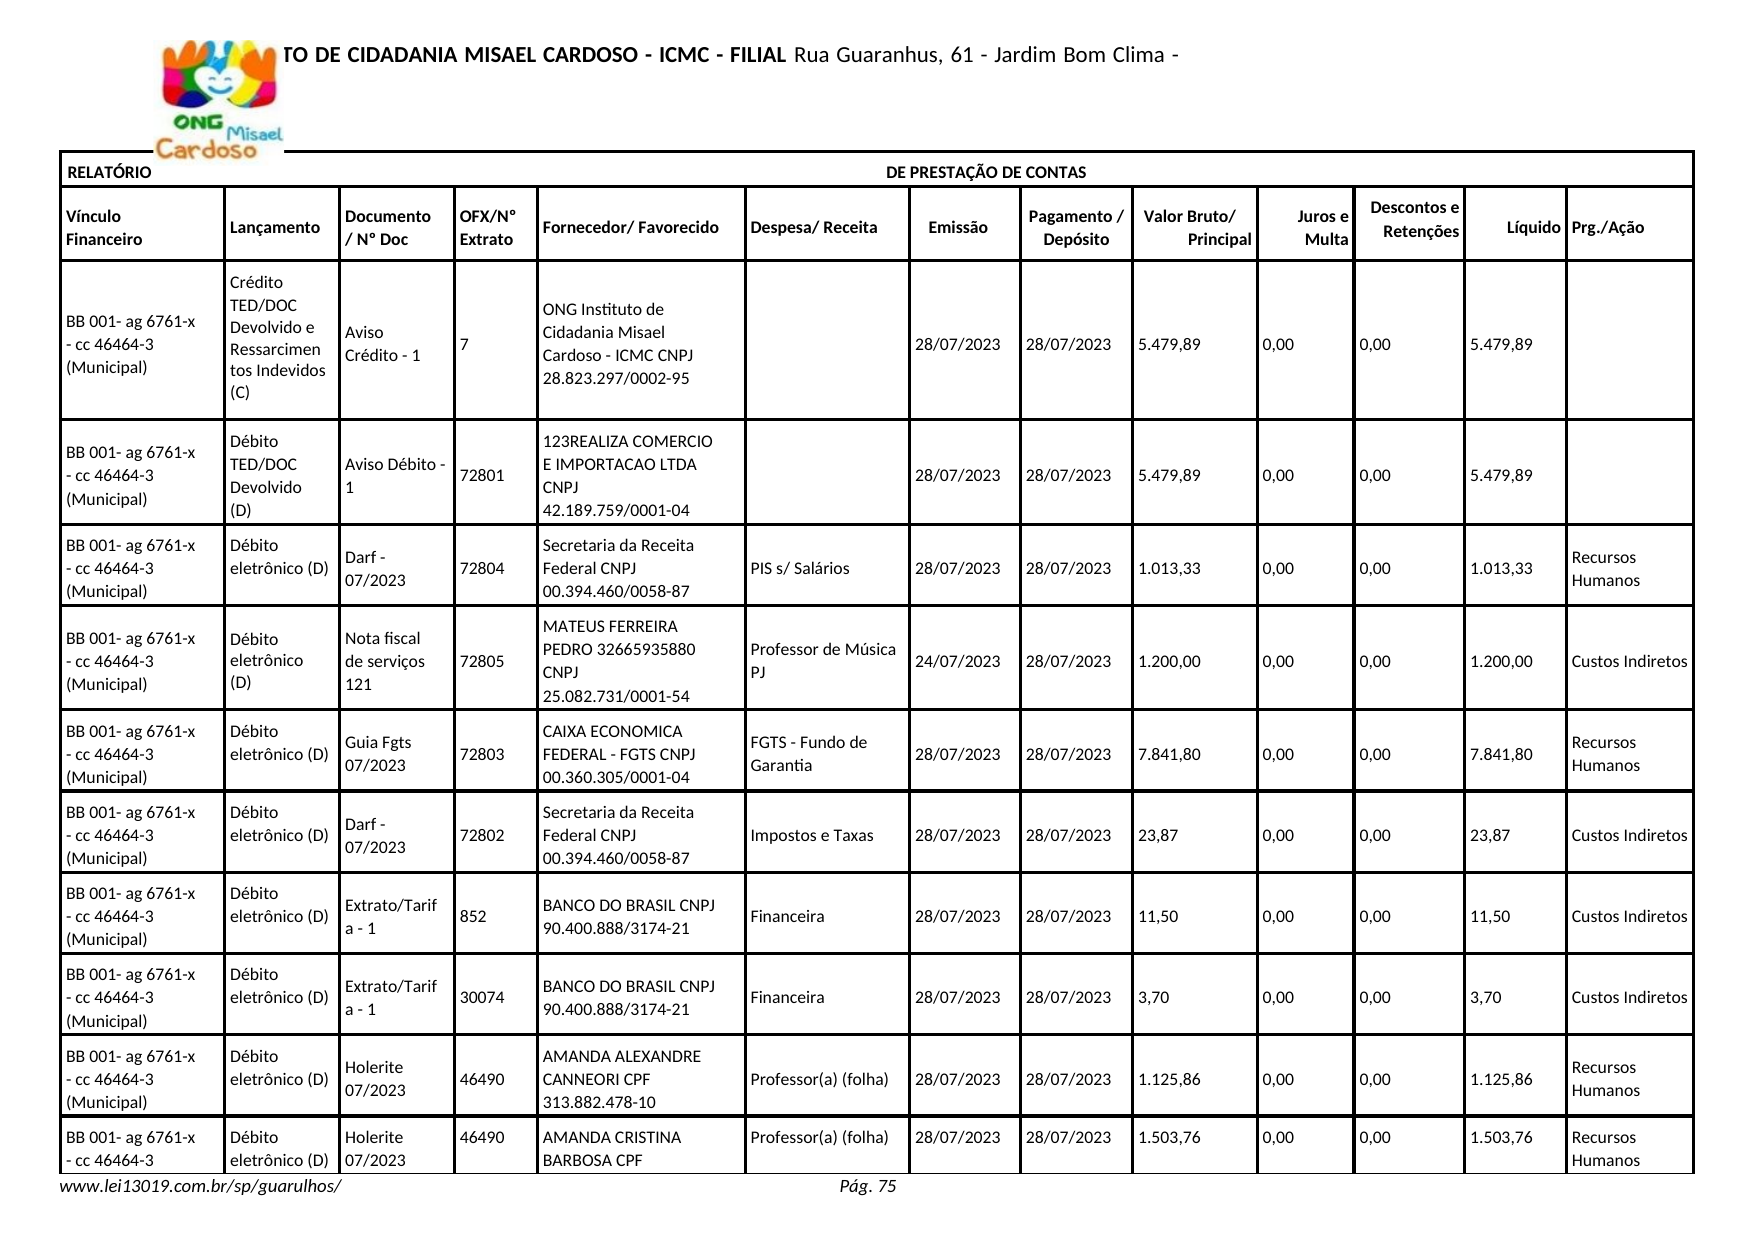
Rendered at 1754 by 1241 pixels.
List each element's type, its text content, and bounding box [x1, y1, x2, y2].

table_cell 0,00 [1356, 1036, 1463, 1114]
table_cell BB 001- ag 6761-x - cc 46464-3 (Municipal) [62, 421, 223, 522]
table_cell Aviso Débito - 1 [341, 421, 453, 522]
table_cell 28/07/2023 [911, 526, 1019, 604]
table_cell ONG Instituto de Cidadania Misael Cardoso - ICMC CNPJ 28.823.297/0002-95 [539, 262, 744, 418]
table_cell 1.125,86 [1134, 1036, 1256, 1114]
table_cell Emissão [911, 188, 1019, 259]
table_cell 72802 [456, 793, 536, 871]
table_cell 5.479,89 [1134, 421, 1256, 522]
table_cell Juros e Multa [1259, 188, 1352, 259]
table_cell 72801 [456, 421, 536, 522]
table_cell MATEUS FERREIRA PEDRO 32665935880 CNPJ 25.082.731/0001-54 [539, 607, 744, 708]
table_cell 28/07/2023 [911, 262, 1019, 418]
table_cell 5.479,89 [1466, 421, 1565, 522]
table_cell 28/07/2023 [1022, 955, 1131, 1033]
table_cell 1.503,76 [1134, 1118, 1256, 1173]
table_cell 0,00 [1356, 607, 1463, 708]
table_cell OFX/Nº Extrato [456, 188, 536, 259]
table_cell Líquido [1466, 188, 1565, 259]
table_cell 0,00 [1259, 1118, 1352, 1173]
table_cell 28/07/2023 [1022, 421, 1131, 522]
table_cell 23,87 [1466, 793, 1565, 871]
table_cell 24/07/2023 [911, 607, 1019, 708]
table_cell 0,00 [1356, 1118, 1463, 1173]
table_cell 28/07/2023 [1022, 793, 1131, 871]
table_cell Extrato/Tarif a - 1 [341, 874, 453, 952]
table_cell [1568, 421, 1692, 522]
table_cell 72805 [456, 607, 536, 708]
table_cell 1.200,00 [1466, 607, 1565, 708]
table_cell BB 001- ag 6761-x - cc 46464-3 (Municipal) [62, 1036, 223, 1114]
table_cell Custos Indiretos [1568, 874, 1692, 952]
table_cell Débito TED/DOC Devolvido (D) [226, 421, 338, 522]
table_cell Custos Indiretos [1568, 793, 1692, 871]
table_cell 7 [456, 262, 536, 418]
table_cell 28/07/2023 [911, 874, 1019, 952]
table_cell 0,00 [1356, 421, 1463, 522]
table_cell Holerite 07/2023 [341, 1036, 453, 1114]
table_cell Débito eletrônico (D) [226, 1036, 338, 1114]
table_cell Recursos Humanos [1568, 1036, 1692, 1114]
table_cell Pagamento / Depósito [1022, 188, 1131, 259]
table_cell 3,70 [1134, 955, 1256, 1033]
table_cell 30074 [456, 955, 536, 1033]
table_cell 28/07/2023 [1022, 526, 1131, 604]
table_cell PIS s/ Salários [747, 526, 908, 604]
table_cell [1568, 262, 1692, 418]
table_cell 0,00 [1259, 526, 1352, 604]
table_cell 0,00 [1356, 262, 1463, 418]
table_cell Prg./Ação [1568, 188, 1692, 259]
table_cell 46490 [456, 1118, 536, 1173]
table_cell Custos Indiretos [1568, 607, 1692, 708]
table_cell Vínculo Financeiro [62, 188, 223, 259]
table_cell Guia Fgts 07/2023 [341, 711, 453, 789]
table_cell 7.841,80 [1134, 711, 1256, 789]
table_cell 11,50 [1134, 874, 1256, 952]
table_cell 0,00 [1356, 711, 1463, 789]
table_cell Lançamento [226, 188, 338, 259]
table_cell 0,00 [1356, 955, 1463, 1033]
table_cell 3,70 [1466, 955, 1565, 1033]
table_cell Fornecedor/ Favorecido [539, 188, 744, 259]
table_cell Financeira [747, 874, 908, 952]
table_cell 1.503,76 [1466, 1118, 1565, 1173]
table_cell Darf - 07/2023 [341, 526, 453, 604]
table_cell Professor(a) (folha) [747, 1036, 908, 1114]
table_cell Holerite 07/2023 [341, 1118, 453, 1173]
table_cell 28/07/2023 [1022, 1036, 1131, 1114]
table_cell 0,00 [1259, 955, 1352, 1033]
table_cell 0,00 [1259, 711, 1352, 789]
table_cell Descontos e Retenções [1356, 188, 1463, 259]
table_cell Professor(a) (folha) [747, 1118, 908, 1173]
table_cell BB 001- ag 6761-x - cc 46464-3 (Municipal) [62, 262, 223, 418]
table_cell Débito eletrônico (D) [226, 874, 338, 952]
table_cell Débito eletrônico (D) [226, 955, 338, 1033]
table_cell 123REALIZA COMERCIO E IMPORTACAO LTDA CNPJ 42.189.759/0001-04 [539, 421, 744, 522]
table_cell 0,00 [1259, 421, 1352, 522]
table_cell 28/07/2023 [1022, 607, 1131, 708]
table_cell Débito eletrônico (D) [226, 793, 338, 871]
table_cell 28/07/2023 [1022, 711, 1131, 789]
table_cell 7.841,80 [1466, 711, 1565, 789]
table_cell Recursos Humanos [1568, 1118, 1692, 1173]
table_cell BB 001- ag 6761-x - cc 46464-3 (Municipal) [62, 793, 223, 871]
table_cell Darf - 07/2023 [341, 793, 453, 871]
table_cell 0,00 [1356, 874, 1463, 952]
table_cell [747, 262, 908, 418]
table_cell 0,00 [1356, 526, 1463, 604]
table_cell [747, 421, 908, 522]
table_cell Secretaria da Receita Federal CNPJ 00.394.460/0058-87 [539, 526, 744, 604]
table_cell Débito eletrônico (D) [226, 711, 338, 789]
table_cell 1.013,33 [1134, 526, 1256, 604]
table_cell 5.479,89 [1466, 262, 1565, 418]
table_cell Crédito TED/DOC Devolvido e Ressarcimen tos Indevidos (C) [226, 262, 338, 418]
table_cell 28/07/2023 [1022, 1118, 1131, 1173]
table_cell AMANDA ALEXANDRE CANNEORI CPF 313.882.478-10 [539, 1036, 744, 1114]
table_cell 28/07/2023 [911, 1036, 1019, 1114]
table_cell 0,00 [1259, 793, 1352, 871]
table_cell Recursos Humanos [1568, 526, 1692, 604]
table_cell 1.013,33 [1466, 526, 1565, 604]
table_cell Nota fiscal de serviços 121 [341, 607, 453, 708]
table_cell CAIXA ECONOMICA FEDERAL - FGTS CNPJ 00.360.305/0001-04 [539, 711, 744, 789]
table_cell 46490 [456, 1036, 536, 1114]
table_cell 23,87 [1134, 793, 1256, 871]
table_cell BANCO DO BRASIL CNPJ 90.400.888/3174-21 [539, 955, 744, 1033]
table_cell BB 001- ag 6761-x - cc 46464-3 (Municipal) [62, 955, 223, 1033]
table_cell 0,00 [1259, 607, 1352, 708]
table_cell Despesa/ Receita [747, 188, 908, 259]
table_cell 11,50 [1466, 874, 1565, 952]
table_cell 0,00 [1259, 262, 1352, 418]
table_cell BB 001- ag 6761-x - cc 46464-3 [62, 1118, 223, 1173]
table_cell FGTS - Fundo de Garantia [747, 711, 908, 789]
table_cell Financeira [747, 955, 908, 1033]
table_header RELATÓRIO DE PRESTAÇÃO DE CONTAS [62, 153, 1692, 185]
table_cell 5.479,89 [1134, 262, 1256, 418]
table_cell 0,00 [1259, 1036, 1352, 1114]
table_cell 28/07/2023 [911, 421, 1019, 522]
table_cell 28/07/2023 [911, 955, 1019, 1033]
table_cell BB 001- ag 6761-x - cc 46464-3 (Municipal) [62, 874, 223, 952]
table_cell 852 [456, 874, 536, 952]
table_cell Débito eletrônico (D) [226, 1118, 338, 1173]
table_cell Impostos e Taxas [747, 793, 908, 871]
table_cell 28/07/2023 [1022, 874, 1131, 952]
table_cell Débito eletrônico (D) [226, 607, 338, 708]
table_cell Extrato/Tarif a - 1 [341, 955, 453, 1033]
table_cell Documento / Nº Doc [341, 188, 453, 259]
table_cell 1.125,86 [1466, 1036, 1565, 1114]
table_cell 72804 [456, 526, 536, 604]
table_cell 0,00 [1259, 874, 1352, 952]
table_cell BANCO DO BRASIL CNPJ 90.400.888/3174-21 [539, 874, 744, 952]
table_cell Aviso Crédito - 1 [341, 262, 453, 418]
table_cell Débito eletrônico (D) [226, 526, 338, 604]
table_cell 28/07/2023 [1022, 262, 1131, 418]
table_cell Custos Indiretos [1568, 955, 1692, 1033]
table_cell Recursos Humanos [1568, 711, 1692, 789]
table_cell 72803 [456, 711, 536, 789]
table_cell Valor Bruto/ Principal [1134, 188, 1256, 259]
table_cell 1.200,00 [1134, 607, 1256, 708]
table_cell 28/07/2023 [911, 793, 1019, 871]
table_cell AMANDA CRISTINA BARBOSA CPF [539, 1118, 744, 1173]
table_cell BB 001- ag 6761-x - cc 46464-3 (Municipal) [62, 526, 223, 604]
table_cell 0,00 [1356, 793, 1463, 871]
table_cell BB 001- ag 6761-x - cc 46464-3 (Municipal) [62, 711, 223, 789]
table_cell Secretaria da Receita Federal CNPJ 00.394.460/0058-87 [539, 793, 744, 871]
table_cell BB 001- ag 6761-x - cc 46464-3 (Municipal) [62, 607, 223, 708]
table_cell Professor de Música PJ [747, 607, 908, 708]
table_cell 28/07/2023 [911, 711, 1019, 789]
table_cell 28/07/2023 [911, 1118, 1019, 1173]
